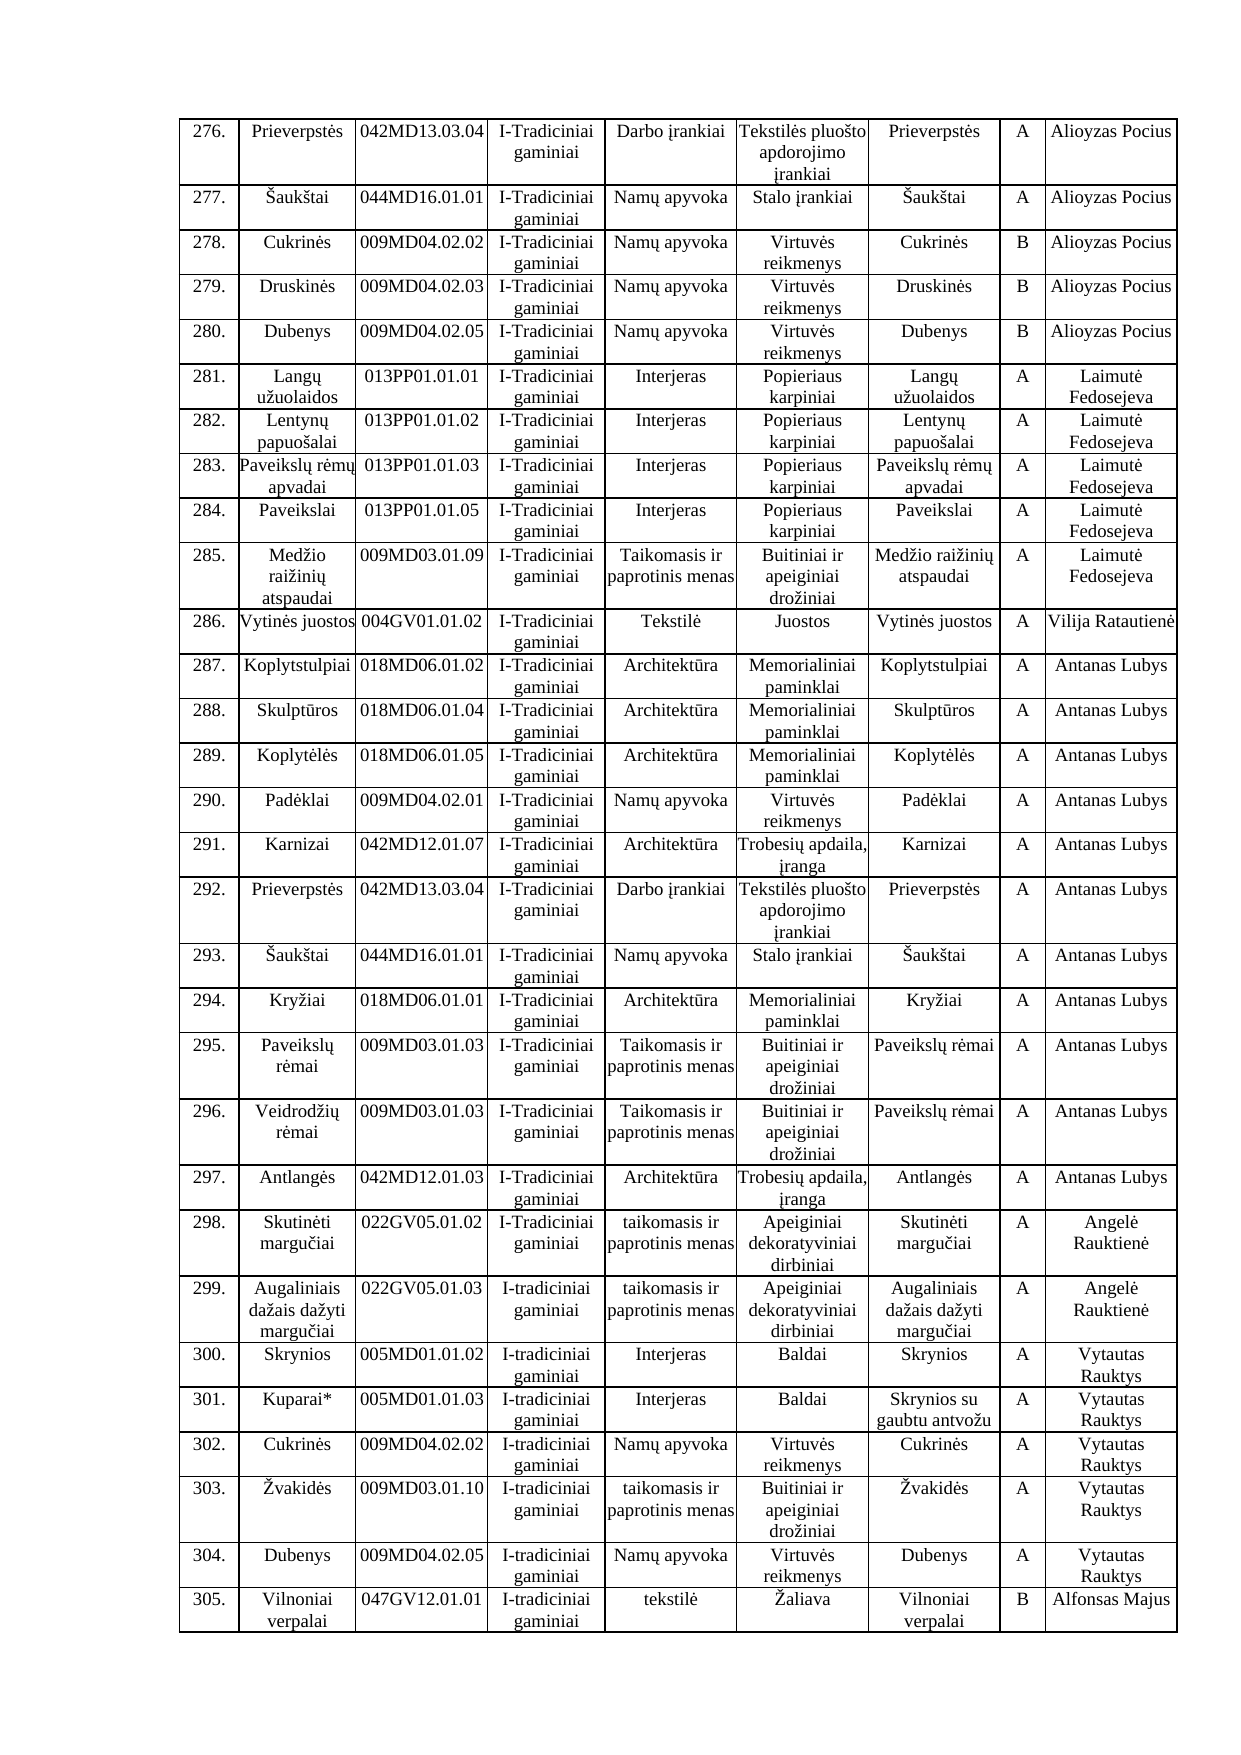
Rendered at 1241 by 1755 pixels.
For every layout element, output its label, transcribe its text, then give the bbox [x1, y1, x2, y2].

table_cell Šaukštai [240, 186, 355, 229]
table_cell Dubenys [869, 1543, 999, 1587]
table_cell 301. [180, 1388, 238, 1431]
table_cell Laimutė Fedosejeva [1046, 410, 1176, 452]
table_cell [1178, 1431, 1182, 1476]
table_cell B [1001, 275, 1045, 318]
table_cell 009MD03.01.03 [356, 1033, 487, 1098]
table_cell I-Tradiciniai gaminiai [488, 410, 604, 452]
table_cell 044MD16.01.01 [356, 186, 487, 229]
table_cell taikomasis ir paprotinis menas [606, 1277, 736, 1342]
table_cell 288. [180, 699, 238, 742]
table_cell Darbo įrankiai [606, 878, 736, 942]
table_cell 005MD01.01.03 [356, 1388, 487, 1431]
table_cell A [1001, 1033, 1045, 1098]
table_cell taikomasis ir paprotinis menas [606, 1211, 736, 1275]
table_cell [175, 1032, 179, 1098]
table_cell Namų apyvoka [606, 275, 736, 318]
table_cell Virtuvės reikmenys [737, 788, 868, 832]
table_cell [1178, 1342, 1182, 1386]
table_cell Alioyzas Pocius [1046, 320, 1176, 363]
table_cell A [1001, 989, 1045, 1032]
table_cell 042MD13.03.04 [356, 120, 487, 184]
table_cell [175, 987, 179, 1032]
table_cell 299. [180, 1277, 238, 1342]
table_cell Buitiniai ir apeiginiai drožiniai [737, 543, 868, 608]
table_cell Antanas Lubys [1046, 989, 1176, 1032]
table_cell I-Tradiciniai gaminiai [488, 833, 604, 876]
table_cell 283. [180, 454, 238, 497]
table_cell 009MD04.02.03 [356, 275, 487, 318]
table_cell 296. [180, 1100, 238, 1164]
table_cell Taikomasis ir paprotinis menas [606, 1100, 736, 1164]
table_cell 297. [180, 1166, 238, 1209]
table_cell Skrynios su gaubtu antvožu [869, 1388, 999, 1431]
table_cell I-Tradiciniai gaminiai [488, 944, 604, 987]
table_cell A [1001, 1100, 1045, 1164]
table_cell [1178, 497, 1182, 542]
table_cell [1178, 1098, 1182, 1164]
table_cell [1178, 453, 1182, 497]
table_cell 042MD13.03.04 [356, 878, 487, 942]
table_cell 009MD04.02.02 [356, 1433, 487, 1476]
table_cell A [1001, 1211, 1045, 1275]
table_cell Architektūra [606, 1166, 736, 1209]
table_cell 281. [180, 365, 238, 408]
table_cell I-Tradiciniai gaminiai [488, 543, 604, 608]
table_cell [175, 408, 179, 452]
table_cell [175, 1476, 179, 1542]
table_cell [1178, 742, 1182, 787]
table_cell Vytautas Rauktys [1046, 1433, 1176, 1476]
table_cell [1178, 118, 1182, 184]
table_cell Kryžiai [240, 989, 355, 1032]
table_cell Antanas Lubys [1046, 1100, 1176, 1164]
table_cell Antanas Lubys [1046, 788, 1176, 832]
table_cell 295. [180, 1033, 238, 1098]
table_cell Namų apyvoka [606, 186, 736, 229]
table_cell 018MD06.01.01 [356, 989, 487, 1032]
table_cell Dubenys [240, 1543, 355, 1587]
table_cell Interjeras [606, 1388, 736, 1431]
table_cell I-Tradiciniai gaminiai [488, 1033, 604, 1098]
table_cell Stalo įrankiai [737, 186, 868, 229]
table_cell Paveikslų rėmų apvadai [869, 454, 999, 497]
table_cell [175, 1386, 179, 1431]
table_cell [1178, 1386, 1182, 1431]
table_cell Vytautas Rauktys [1046, 1477, 1176, 1542]
table_cell Taikomasis ir paprotinis menas [606, 543, 736, 608]
table_cell A [1001, 1388, 1045, 1431]
table_cell [175, 742, 179, 787]
table_cell I-Tradiciniai gaminiai [488, 699, 604, 742]
table_cell I-Tradiciniai gaminiai [488, 610, 604, 653]
table_cell A [1001, 655, 1045, 697]
table_cell Langų užuolaidos [240, 365, 355, 408]
table_cell Vytinės juostos [240, 610, 355, 653]
table_cell A [1001, 410, 1045, 452]
table_cell Tekstilė [606, 610, 736, 653]
table_cell Apeiginiai dekoratyviniai dirbiniai [737, 1211, 868, 1275]
table_cell Koplytstulpiai [869, 655, 999, 697]
table_cell [1178, 608, 1182, 653]
table_cell Prieverpstės [869, 120, 999, 184]
table_cell Interjeras [606, 454, 736, 497]
table_cell I-tradiciniai gaminiai [488, 1588, 604, 1631]
table_cell Koplytėlės [869, 744, 999, 787]
table_cell I-tradiciniai gaminiai [488, 1343, 604, 1386]
table_cell Virtuvės reikmenys [737, 275, 868, 318]
table_cell Buitiniai ir apeiginiai drožiniai [737, 1033, 868, 1098]
table_cell Šaukštai [869, 186, 999, 229]
table_cell [175, 1587, 179, 1631]
table_cell Skulptūros [240, 699, 355, 742]
table_cell 280. [180, 320, 238, 363]
table_cell I-Tradiciniai gaminiai [488, 878, 604, 942]
table_cell Šaukštai [240, 944, 355, 987]
table_cell [175, 453, 179, 497]
table_cell Namų apyvoka [606, 320, 736, 363]
table_cell Žvakidės [869, 1477, 999, 1542]
table_cell Dubenys [240, 320, 355, 363]
table_cell [175, 787, 179, 832]
table_cell 304. [180, 1543, 238, 1587]
table_cell Žaliava [737, 1588, 868, 1631]
table_cell Stalo įrankiai [737, 944, 868, 987]
table_cell 018MD06.01.02 [356, 655, 487, 697]
table_cell Antanas Lubys [1046, 1033, 1176, 1098]
table_cell 303. [180, 1477, 238, 1542]
table_cell Paveikslai [240, 499, 355, 542]
table_cell A [1001, 744, 1045, 787]
table_cell Alioyzas Pocius [1046, 120, 1176, 184]
table_cell Angelė Rauktienė [1046, 1277, 1176, 1342]
table_cell A [1001, 365, 1045, 408]
table_cell Antanas Lubys [1046, 744, 1176, 787]
table_cell Antlangės [869, 1166, 999, 1209]
table_cell I-Tradiciniai gaminiai [488, 320, 604, 363]
table_cell 293. [180, 944, 238, 987]
table_cell Laimutė Fedosejeva [1046, 499, 1176, 542]
table_cell A [1001, 788, 1045, 832]
table_cell [175, 184, 179, 229]
table_cell Druskinės [240, 275, 355, 318]
table_cell I-Tradiciniai gaminiai [488, 231, 604, 274]
table_cell Namų apyvoka [606, 944, 736, 987]
table_cell [175, 497, 179, 542]
table_cell A [1001, 1166, 1045, 1209]
table_cell Taikomasis ir paprotinis menas [606, 1033, 736, 1098]
table_cell A [1001, 186, 1045, 229]
table_cell Paveikslų rėmų apvadai [240, 454, 355, 497]
table_cell Prieverpstės [240, 120, 355, 184]
table_cell 013PP01.01.05 [356, 499, 487, 542]
table_cell Alioyzas Pocius [1046, 231, 1176, 274]
table_cell Skutinėti margučiai [869, 1211, 999, 1275]
table_cell [175, 319, 179, 363]
table_cell [1178, 1164, 1182, 1209]
table_cell Augaliniais dažais dažyti margučiai [240, 1277, 355, 1342]
table_cell 004GV01.01.02 [356, 610, 487, 653]
table_cell I-Tradiciniai gaminiai [488, 186, 604, 229]
table_cell Karnizai [240, 833, 355, 876]
table_cell Baldai [737, 1388, 868, 1431]
table_cell Cukrinės [869, 231, 999, 274]
table_cell A [1001, 454, 1045, 497]
table_cell Antlangės [240, 1166, 355, 1209]
table_cell B [1001, 231, 1045, 274]
table_cell [1178, 987, 1182, 1032]
table_cell Baldai [737, 1343, 868, 1386]
table_cell Skulptūros [869, 699, 999, 742]
table_cell 013PP01.01.03 [356, 454, 487, 497]
table_cell 278. [180, 231, 238, 274]
table_cell [1178, 787, 1182, 832]
table_cell [175, 118, 179, 184]
table_cell Skutinėti margučiai [240, 1211, 355, 1275]
table_cell Trobesių apdaila, įranga [737, 833, 868, 876]
table_cell I-Tradiciniai gaminiai [488, 1100, 604, 1164]
table_cell 005MD01.01.02 [356, 1343, 487, 1386]
table_cell [1178, 1209, 1182, 1275]
table_cell 276. [180, 120, 238, 184]
table_cell Prieverpstės [869, 878, 999, 942]
table_cell Trobesių apdaila, įranga [737, 1166, 868, 1209]
table_cell Vilija Ratautienė [1046, 610, 1176, 653]
table_cell Apeiginiai dekoratyviniai dirbiniai [737, 1277, 868, 1342]
table_cell Veidrodžių rėmai [240, 1100, 355, 1164]
table_cell 286. [180, 610, 238, 653]
table_cell Namų apyvoka [606, 1433, 736, 1476]
table_cell A [1001, 833, 1045, 876]
table_cell B [1001, 320, 1045, 363]
table_cell Prieverpstės [240, 878, 355, 942]
table_cell Architektūra [606, 655, 736, 697]
table_cell Padėklai [240, 788, 355, 832]
table_cell 042MD12.01.07 [356, 833, 487, 876]
table_cell [1178, 1542, 1182, 1587]
table_cell Angelė Rauktienė [1046, 1211, 1176, 1275]
table_cell 298. [180, 1211, 238, 1275]
table_cell A [1001, 1343, 1045, 1386]
table_cell I-tradiciniai gaminiai [488, 1433, 604, 1476]
table_cell [1178, 274, 1182, 318]
table_cell I-tradiciniai gaminiai [488, 1477, 604, 1542]
table_cell [1178, 1476, 1182, 1542]
table_cell I-Tradiciniai gaminiai [488, 120, 604, 184]
table_cell 009MD03.01.03 [356, 1100, 487, 1164]
table_cell A [1001, 120, 1045, 184]
table_cell I-Tradiciniai gaminiai [488, 1211, 604, 1275]
table_cell Skrynios [240, 1343, 355, 1386]
table_cell Virtuvės reikmenys [737, 231, 868, 274]
table_cell 009MD04.02.05 [356, 1543, 487, 1587]
table_cell Vytautas Rauktys [1046, 1343, 1176, 1386]
table_cell [175, 832, 179, 876]
table_cell 018MD06.01.05 [356, 744, 487, 787]
table_cell 284. [180, 499, 238, 542]
table_cell 300. [180, 1343, 238, 1386]
table_cell Koplytstulpiai [240, 655, 355, 697]
table_cell Cukrinės [869, 1433, 999, 1476]
table_cell [175, 1431, 179, 1476]
table_cell A [1001, 944, 1045, 987]
table_cell Paveikslų rėmai [869, 1033, 999, 1098]
table_cell [175, 1342, 179, 1386]
table_cell I-Tradiciniai gaminiai [488, 788, 604, 832]
table_cell Alioyzas Pocius [1046, 186, 1176, 229]
table_cell Cukrinės [240, 1433, 355, 1476]
table_cell [1178, 319, 1182, 363]
table_cell Antanas Lubys [1046, 1166, 1176, 1209]
table_cell Antanas Lubys [1046, 699, 1176, 742]
table_cell 294. [180, 989, 238, 1032]
table_cell Skrynios [869, 1343, 999, 1386]
table_cell tekstilė [606, 1588, 736, 1631]
table_cell Buitiniai ir apeiginiai drožiniai [737, 1477, 868, 1542]
table_cell [175, 653, 179, 697]
table_cell 291. [180, 833, 238, 876]
table_cell Juostos [737, 610, 868, 653]
table_cell [175, 1209, 179, 1275]
table_cell 302. [180, 1433, 238, 1476]
table_cell 009MD04.02.05 [356, 320, 487, 363]
table_cell 013PP01.01.02 [356, 410, 487, 452]
table_cell 009MD03.01.10 [356, 1477, 487, 1542]
table_cell A [1001, 543, 1045, 608]
table_cell Namų apyvoka [606, 1543, 736, 1587]
table_cell [1178, 184, 1182, 229]
table_cell Šaukštai [869, 944, 999, 987]
table_cell Architektūra [606, 699, 736, 742]
table_cell Paveikslų rėmai [240, 1033, 355, 1098]
table_cell [1178, 832, 1182, 876]
table_cell [1178, 363, 1182, 408]
table_cell Vytinės juostos [869, 610, 999, 653]
table_cell Memorialiniai paminklai [737, 655, 868, 697]
table_cell A [1001, 610, 1045, 653]
table_cell [1178, 542, 1182, 608]
table_cell Popieriaus karpiniai [737, 454, 868, 497]
table_cell 290. [180, 788, 238, 832]
table_cell Laimutė Fedosejeva [1046, 365, 1176, 408]
table_cell [175, 943, 179, 987]
table_cell 292. [180, 878, 238, 942]
table_cell I-Tradiciniai gaminiai [488, 499, 604, 542]
table_cell A [1001, 878, 1045, 942]
table_cell Architektūra [606, 989, 736, 1032]
table_cell 009MD04.02.01 [356, 788, 487, 832]
table_cell 042MD12.01.03 [356, 1166, 487, 1209]
table_cell 282. [180, 410, 238, 452]
table_cell Augaliniais dažais dažyti margučiai [869, 1277, 999, 1342]
table_cell Architektūra [606, 744, 736, 787]
table_cell Architektūra [606, 833, 736, 876]
table_cell Alioyzas Pocius [1046, 275, 1176, 318]
table_cell Antanas Lubys [1046, 833, 1176, 876]
table_cell 022GV05.01.02 [356, 1211, 487, 1275]
table_cell [1178, 876, 1182, 942]
table_cell [175, 1275, 179, 1342]
table_cell Namų apyvoka [606, 788, 736, 832]
table_cell Virtuvės reikmenys [737, 320, 868, 363]
table_cell Druskinės [869, 275, 999, 318]
table_cell [175, 1542, 179, 1587]
table_cell [175, 229, 179, 274]
table_cell I-Tradiciniai gaminiai [488, 1166, 604, 1209]
table_cell Cukrinės [240, 231, 355, 274]
table_cell 044MD16.01.01 [356, 944, 487, 987]
table_cell Kuparai* [240, 1388, 355, 1431]
table_cell Tekstilės pluošto apdorojimo įrankiai [737, 878, 868, 942]
table_cell Namų apyvoka [606, 231, 736, 274]
table_cell Buitiniai ir apeiginiai drožiniai [737, 1100, 868, 1164]
table_cell I-tradiciniai gaminiai [488, 1388, 604, 1431]
table_cell Paveikslai [869, 499, 999, 542]
table_cell [175, 1098, 179, 1164]
table_cell Interjeras [606, 499, 736, 542]
table_cell Langų užuolaidos [869, 365, 999, 408]
table_cell Paveikslų rėmai [869, 1100, 999, 1164]
table_cell Medžio raižinių atspaudai [240, 543, 355, 608]
table_cell 277. [180, 186, 238, 229]
table_cell Popieriaus karpiniai [737, 410, 868, 452]
table_cell I-Tradiciniai gaminiai [488, 655, 604, 697]
table_cell Popieriaus karpiniai [737, 365, 868, 408]
table_cell Laimutė Fedosejeva [1046, 543, 1176, 608]
table_cell A [1001, 499, 1045, 542]
table_cell [1178, 653, 1182, 697]
table_cell 047GV12.01.01 [356, 1588, 487, 1631]
table_cell Koplytėlės [240, 744, 355, 787]
table_cell Alfonsas Majus [1046, 1588, 1176, 1631]
table_cell Tekstilės pluošto apdorojimo įrankiai [737, 120, 868, 184]
table_cell A [1001, 1433, 1045, 1476]
table_cell [175, 363, 179, 408]
table_cell Darbo įrankiai [606, 120, 736, 184]
table_cell A [1001, 699, 1045, 742]
table_cell B [1001, 1588, 1045, 1631]
table_cell [1178, 1587, 1182, 1631]
table_cell [175, 274, 179, 318]
table_cell 022GV05.01.03 [356, 1277, 487, 1342]
table_cell 305. [180, 1588, 238, 1631]
table_cell A [1001, 1543, 1045, 1587]
table_cell Antanas Lubys [1046, 944, 1176, 987]
table_cell Žvakidės [240, 1477, 355, 1542]
table_cell 287. [180, 655, 238, 697]
table_cell Dubenys [869, 320, 999, 363]
table_cell A [1001, 1277, 1045, 1342]
table_cell Lentynų papuošalai [869, 410, 999, 452]
table_cell I-Tradiciniai gaminiai [488, 365, 604, 408]
table_cell [175, 698, 179, 742]
table_cell Kryžiai [869, 989, 999, 1032]
table_cell Lentynų papuošalai [240, 410, 355, 452]
table_cell [175, 608, 179, 653]
table_cell Interjeras [606, 1343, 736, 1386]
table_cell Antanas Lubys [1046, 878, 1176, 942]
table_cell Vilnoniai verpalai [240, 1588, 355, 1631]
table_cell [1178, 229, 1182, 274]
table_cell Popieriaus karpiniai [737, 499, 868, 542]
table_cell Memorialiniai paminklai [737, 744, 868, 787]
table_cell Vytautas Rauktys [1046, 1388, 1176, 1431]
table_cell Karnizai [869, 833, 999, 876]
table_cell [1178, 1032, 1182, 1098]
table_cell [1178, 1275, 1182, 1342]
table_cell Vytautas Rauktys [1046, 1543, 1176, 1587]
table_cell Memorialiniai paminklai [737, 989, 868, 1032]
table_cell [175, 1164, 179, 1209]
table_cell 009MD04.02.02 [356, 231, 487, 274]
table_cell Medžio raižinių atspaudai [869, 543, 999, 608]
table_cell Interjeras [606, 410, 736, 452]
table_cell Memorialiniai paminklai [737, 699, 868, 742]
table_cell I-Tradiciniai gaminiai [488, 275, 604, 318]
table_cell A [1001, 1477, 1045, 1542]
table_cell [175, 876, 179, 942]
table_cell Virtuvės reikmenys [737, 1433, 868, 1476]
table_cell 279. [180, 275, 238, 318]
table_cell I-tradiciniai gaminiai [488, 1277, 604, 1342]
table_cell I-Tradiciniai gaminiai [488, 744, 604, 787]
table_cell I-Tradiciniai gaminiai [488, 454, 604, 497]
table_cell [1178, 943, 1182, 987]
table_cell [1178, 698, 1182, 742]
table_cell [175, 542, 179, 608]
table_cell I-tradiciniai gaminiai [488, 1543, 604, 1587]
table_cell 009MD03.01.09 [356, 543, 487, 608]
table_cell [1178, 408, 1182, 452]
table_cell Vilnoniai verpalai [869, 1588, 999, 1631]
table_cell Laimutė Fedosejeva [1046, 454, 1176, 497]
table_cell 289. [180, 744, 238, 787]
table_cell 013PP01.01.01 [356, 365, 487, 408]
table_cell I-Tradiciniai gaminiai [488, 989, 604, 1032]
table_cell Virtuvės reikmenys [737, 1543, 868, 1587]
table_cell taikomasis ir paprotinis menas [606, 1477, 736, 1542]
table_cell Padėklai [869, 788, 999, 832]
table_cell Interjeras [606, 365, 736, 408]
table_cell Antanas Lubys [1046, 655, 1176, 697]
table_cell 018MD06.01.04 [356, 699, 487, 742]
table_cell 285. [180, 543, 238, 608]
